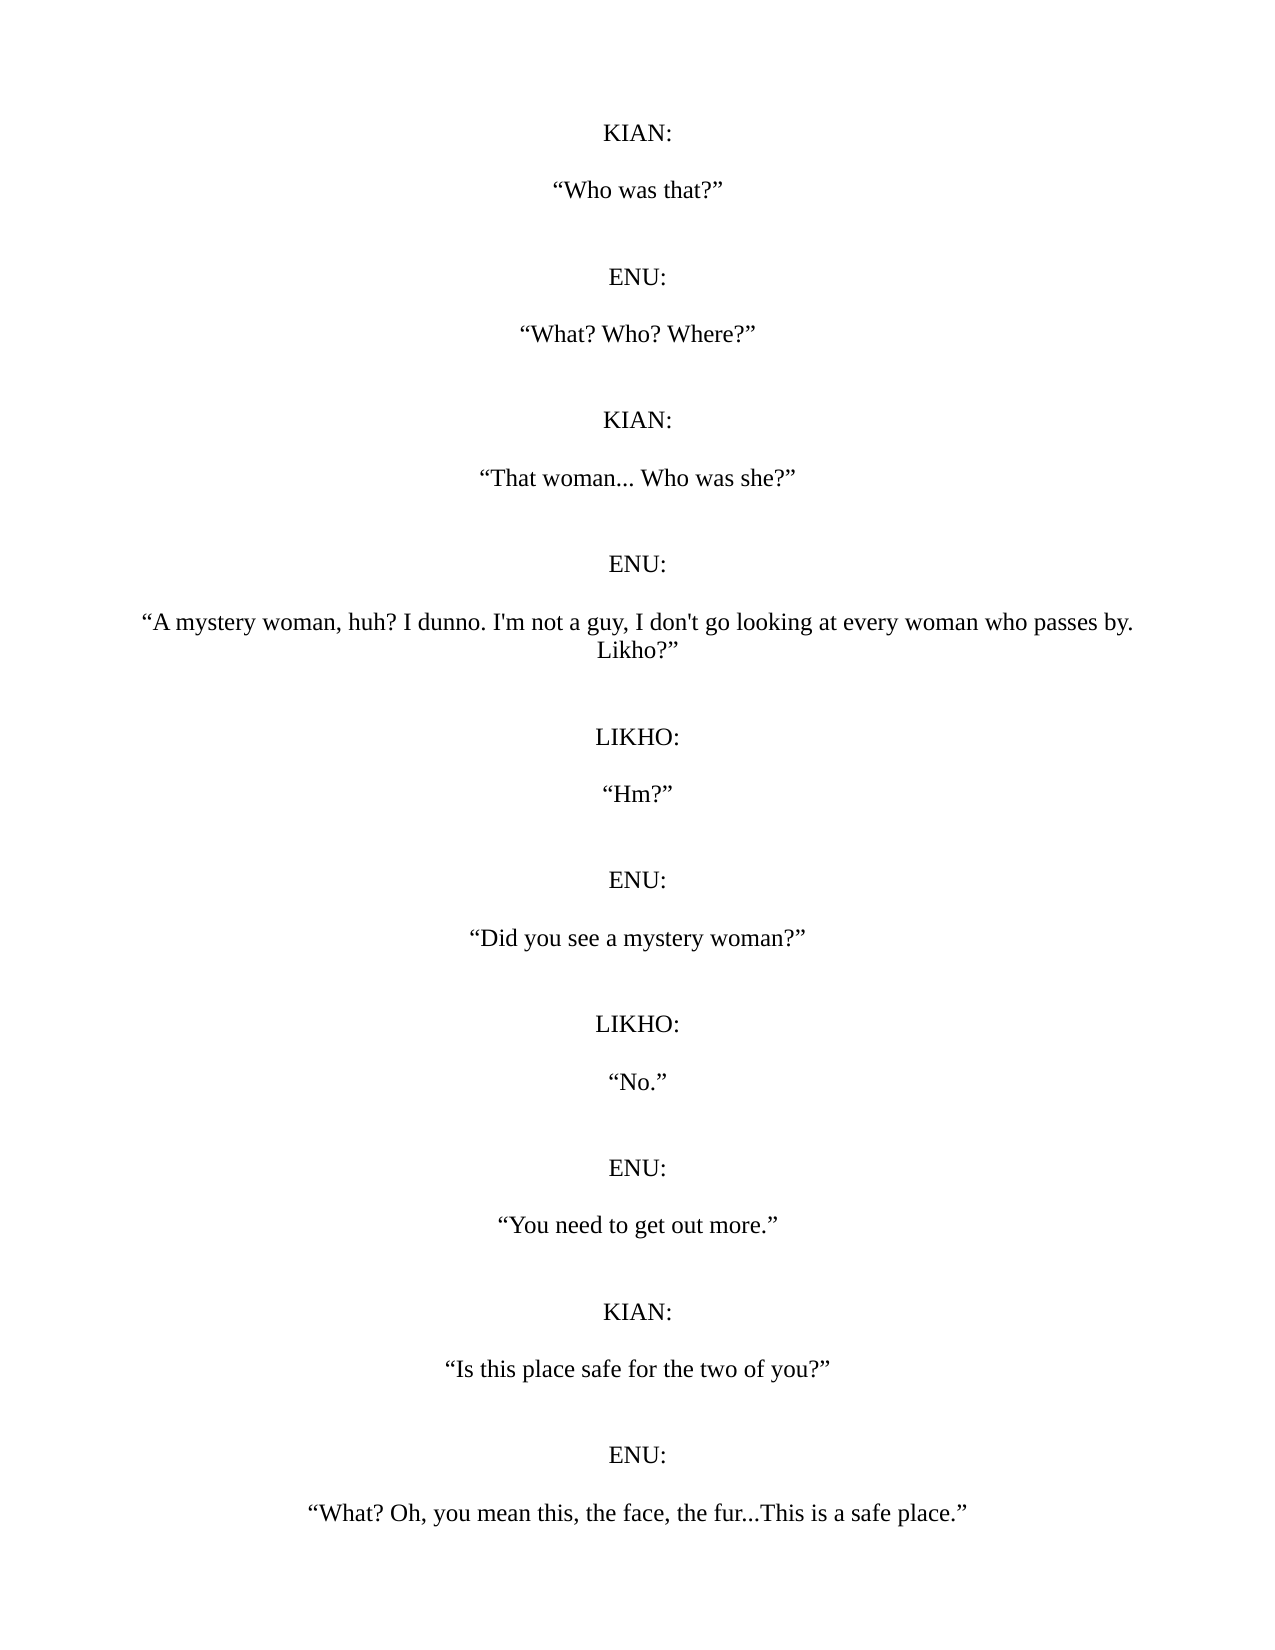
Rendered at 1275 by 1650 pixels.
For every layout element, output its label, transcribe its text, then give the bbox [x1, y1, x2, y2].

text “What? Who? Where?” [118, 319, 1157, 348]
text KIAN: [118, 118, 1157, 147]
text KIAN: “Is this place safe for the two of you?” [118, 1297, 1157, 1383]
text “You need to get out more.” [118, 1182, 1157, 1239]
text ENU: [118, 1441, 1157, 1469]
text “Did you see a mystery woman?” [118, 894, 1157, 952]
text “No.” [118, 1038, 1157, 1096]
text LIKHO: [118, 1009, 1157, 1038]
text “That woman... Who was she?” [118, 434, 1157, 492]
text LIKHO: [118, 722, 1157, 751]
text ENU: [118, 1153, 1157, 1182]
text “A mystery woman, huh? I dunno. I'm not a guy, I don't go looking at every woman who passes by. Likho?” [118, 578, 1157, 664]
text “What? Oh, you mean this, the face, the fur...This is a safe place.” [118, 1469, 1157, 1527]
text ENU: [118, 866, 1157, 894]
text “Who was that?” [118, 176, 1157, 204]
text “Hm?” [118, 779, 1157, 808]
text ENU: [118, 233, 1157, 291]
text KIAN: [118, 406, 1157, 434]
text ENU: [118, 549, 1157, 578]
